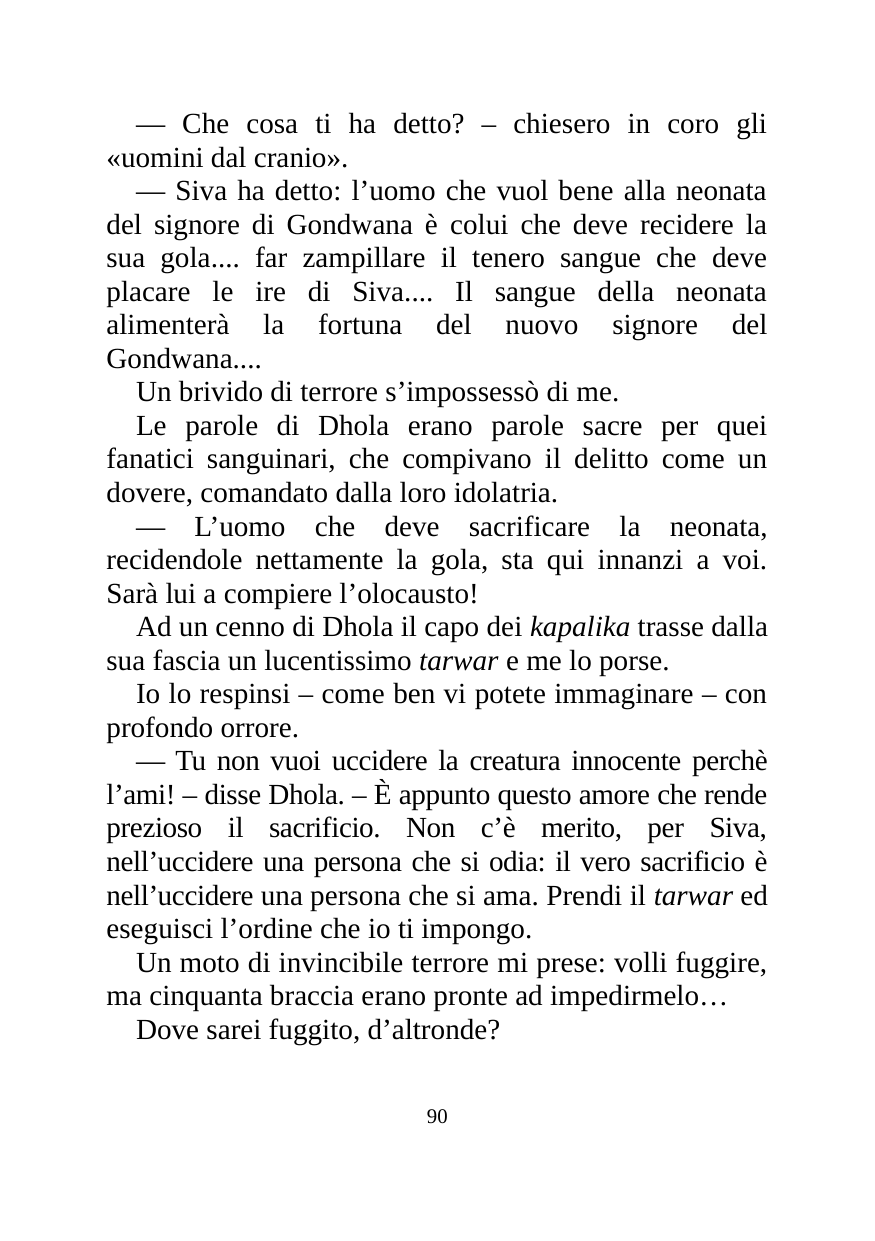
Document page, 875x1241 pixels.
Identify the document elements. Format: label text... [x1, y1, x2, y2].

text Ad un cenno di Dhola il capo dei kapalika trasse dalla sua fascia un lucentissimo tarwar e me lo porse. [106, 609, 768, 676]
text — L’uomo che deve sacrificare la neonata, recidendole nettamente la gola, sta qui innanzi a voi. Sarà lui a compiere l’olocausto! [106, 509, 768, 609]
text Io lo respinsi – come ben vi potete immaginare – con profondo orrore. [106, 676, 768, 743]
text Dove sarei fuggito, d’altronde? [106, 1012, 768, 1045]
text Un brivido di terrore s’impossessò di me. [106, 374, 768, 408]
text Un moto di invincibile terrore mi prese: volli fuggire, ma cinquanta braccia erano pronte ad impedirmelo… [106, 945, 768, 1012]
text — Tu non vuoi uccidere la creatura innocente perchè l’ami! – disse Dhola. – È appunto questo amore che rende prezioso il sacrificio. Non c’è merito, per Siva, nell’uccidere una persona che si odia: il vero sacrificio è nell’uccidere una persona che si ama. Prendi il tarwar ed eseguisci l’ordine che io ti impongo. [106, 743, 768, 945]
text — Che cosa ti ha detto? – chiesero in coro gli «uomini dal cranio». [106, 106, 768, 173]
text Le parole di Dhola erano parole sacre per quei fanatici sanguinari, che compivano il delitto come un dovere, comandato dalla loro idolatria. [106, 408, 768, 509]
text — Siva ha detto: l’uomo che vuol bene alla neonata del signore di Gondwana è colui che deve recidere la sua gola.... far zampillare il tenero sangue che deve placare le ire di Siva.... Il sangue della neonata alimenterà la fortuna del nuovo signore del Gondwana.... [106, 173, 768, 374]
